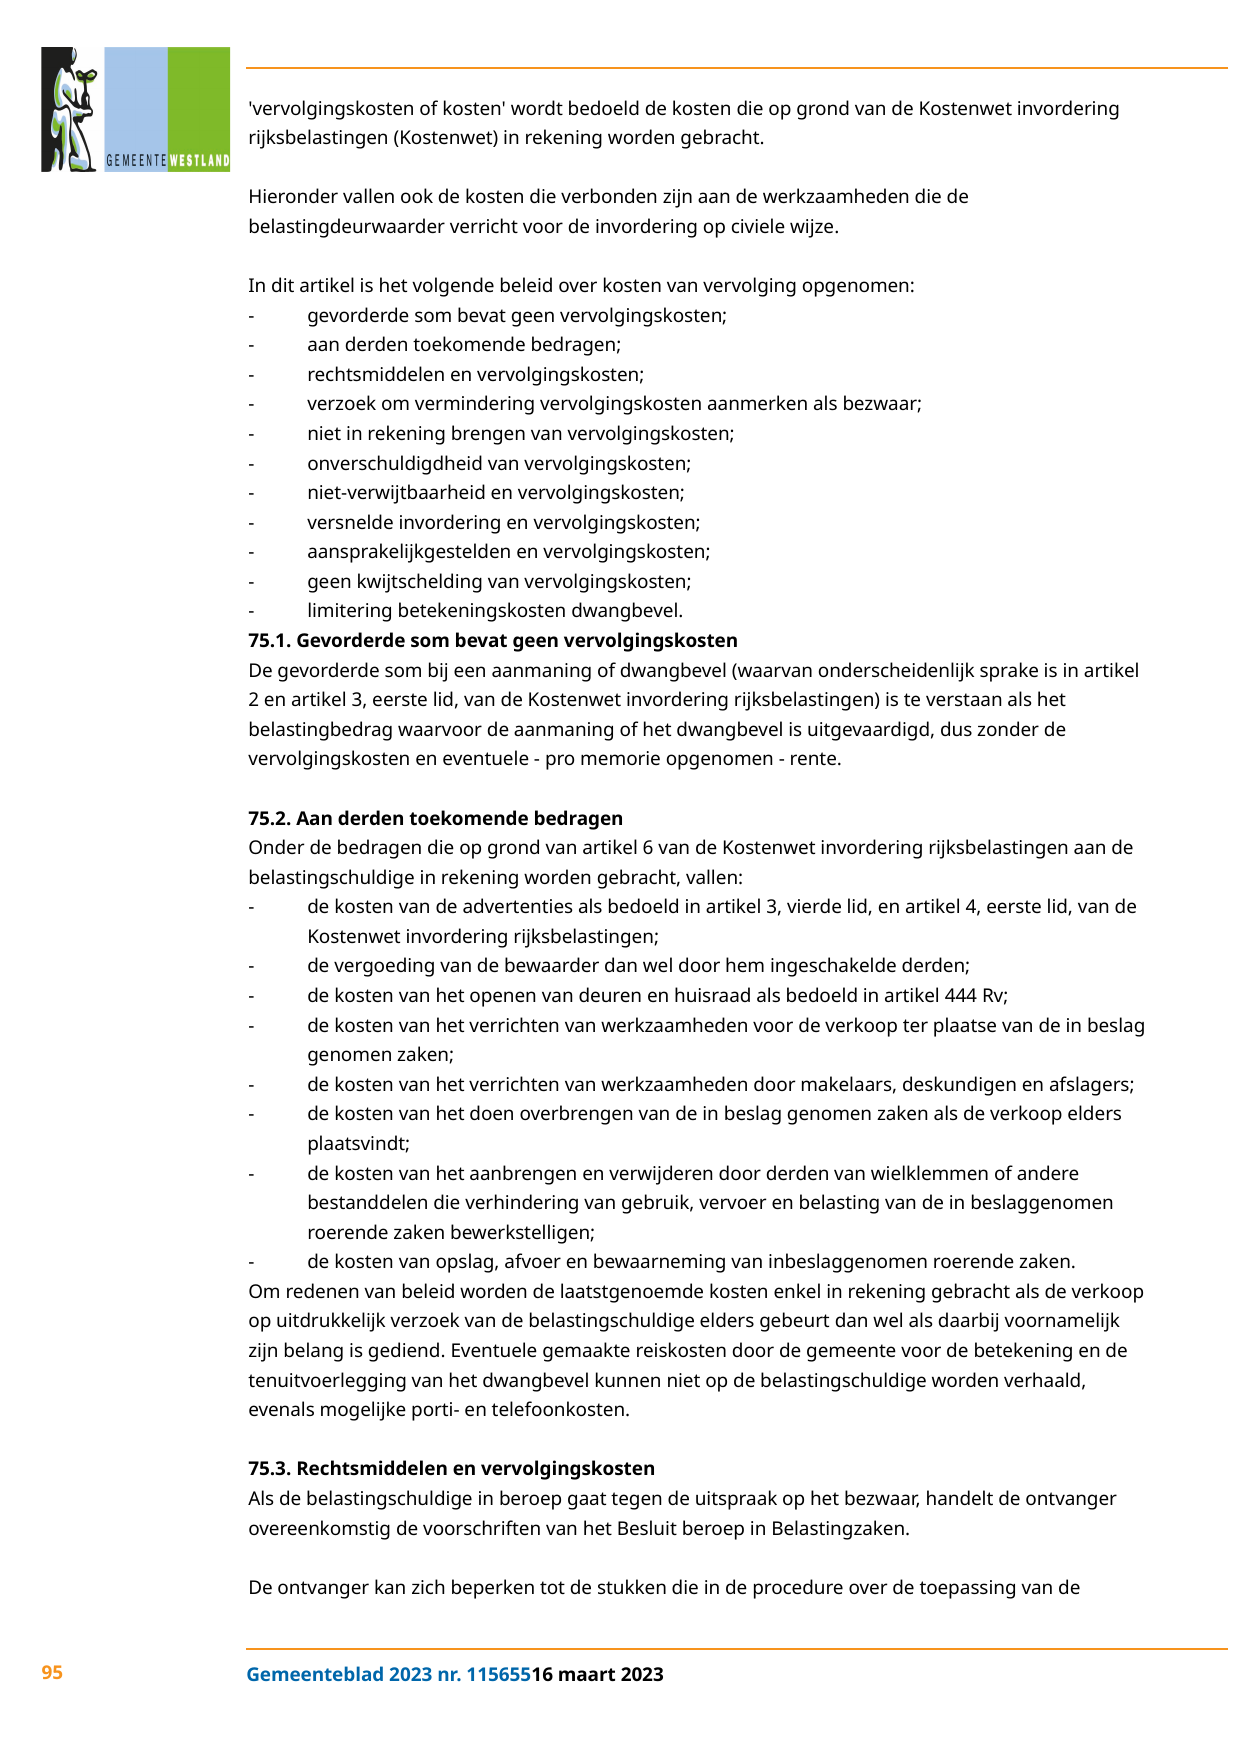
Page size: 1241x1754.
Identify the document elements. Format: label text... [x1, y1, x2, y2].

list de kosten van de advertenties als bedoeld in artikel 3, vierde lid, en artikel 4, eerste lid, van de Kostenwet invordering rijksbelastingen; [248, 893, 1152, 949]
list de kosten van opslag, afvoer en bewaarneming van inbeslaggenomen roerende zaken. [248, 1248, 1152, 1274]
text De ontvanger kan zich beperken tot de stukken die in de procedure over de toepassing van de [248, 1574, 1152, 1600]
text Onder de bedragen die op grond van artikel 6 van de Kostenwet invordering rijksbelastingen aan de belastingschuldige in rekening worden gebracht, vallen: [248, 834, 1152, 890]
text 'vervolgingskosten of kosten' wordt bedoeld de kosten die op grond van de Kostenwet invordering rijksbelastingen (Kostenwet) in rekening worden gebracht. [248, 95, 1152, 150]
list aansprakelijkgestelden en vervolgingskosten; [248, 538, 1152, 564]
list niet-verwijtbaarheid en vervolgingskosten; [248, 479, 1152, 505]
list de kosten van het verrichten van werkzaamheden door makelaars, deskundigen en afslagers; [248, 1071, 1152, 1097]
text 75.3. Rechtsmiddelen en vervolgingskosten [248, 1456, 1152, 1481]
list aan derden toekomende bedragen; [248, 331, 1152, 357]
list versnelde invordering en vervolgingskosten; [248, 509, 1152, 535]
text Om redenen van beleid worden de laatstgenoemde kosten enkel in rekening gebracht als de verkoop op uitdrukkelijk verzoek van de belastingschuldige elders gebeurt dan wel als daarbij voornamelijk zijn belang is gediend. Eventuele gemaakte reiskosten door de gemeente voor de betekening en de tenuitvoerlegging van het dwangbevel kunnen niet op de belastingschuldige worden verhaald, evenals mogelijke porti- en telefoonkosten. [248, 1278, 1152, 1422]
list geen kwijtschelding van vervolgingskosten; [248, 568, 1152, 594]
list de kosten van het aanbrengen en verwijderen door derden van wielklemmen of andere bestanddelen die verhindering van gebruik, vervoer en belasting van de in beslaggenomen roerende zaken bewerkstelligen; [248, 1160, 1152, 1245]
text Als de belastingschuldige in beroep gaat tegen de uitspraak op het bezwaar, handelt de ontvanger overeenkomstig de voorschriften van het Besluit beroep in Belastingzaken. [248, 1485, 1152, 1541]
list de kosten van het doen overbrengen van de in beslag genomen zaken als de verkoop elders plaatsvindt; [248, 1101, 1152, 1156]
list limitering betekeningskosten dwangbevel. [248, 598, 1152, 623]
text In dit artikel is het volgende beleid over kosten van vervolging opgenomen: [248, 272, 1152, 298]
text Hieronder vallen ook de kosten die verbonden zijn aan de werkzaamheden die de belastingdeurwaarder verricht voor de invordering op civiele wijze. [248, 183, 1152, 239]
picture [41, 47, 231, 172]
list verzoek om vermindering vervolgingskosten aanmerken als bezwaar; [248, 391, 1152, 416]
text 75.2. Aan derden toekomende bedragen [248, 805, 1152, 831]
list gevorderde som bevat geen vervolgingskosten; [248, 302, 1152, 328]
list niet in rekening brengen van vervolgingskosten; [248, 420, 1152, 446]
list de kosten van het verrichten van werkzaamheden voor de verkoop ter plaatse van de in beslag genomen zaken; [248, 1012, 1152, 1067]
list rechtsmiddelen en vervolgingskosten; [248, 361, 1152, 387]
list de vergoeding van de bewaarder dan wel door hem ingeschakelde derden; [248, 953, 1152, 978]
text 75.1. Gevorderde som bevat geen vervolgingskosten [248, 627, 1152, 653]
list de kosten van het openen van deuren en huisraad als bedoeld in artikel 444 Rv; [248, 982, 1152, 1008]
text De gevorderde som bij een aanmaning of dwangbevel (waarvan onderscheidenlijk sprake is in artikel 2 en artikel 3, eerste lid, van de Kostenwet invordering rijksbelastingen) is te verstaan als het belastingbedrag waarvoor de aanmaning of het dwangbevel is uitgevaardigd, dus zonder de vervolgingskosten en eventuele - pro memorie opgenomen - rente. [248, 657, 1152, 771]
list onverschuldigdheid van vervolgingskosten; [248, 450, 1152, 476]
